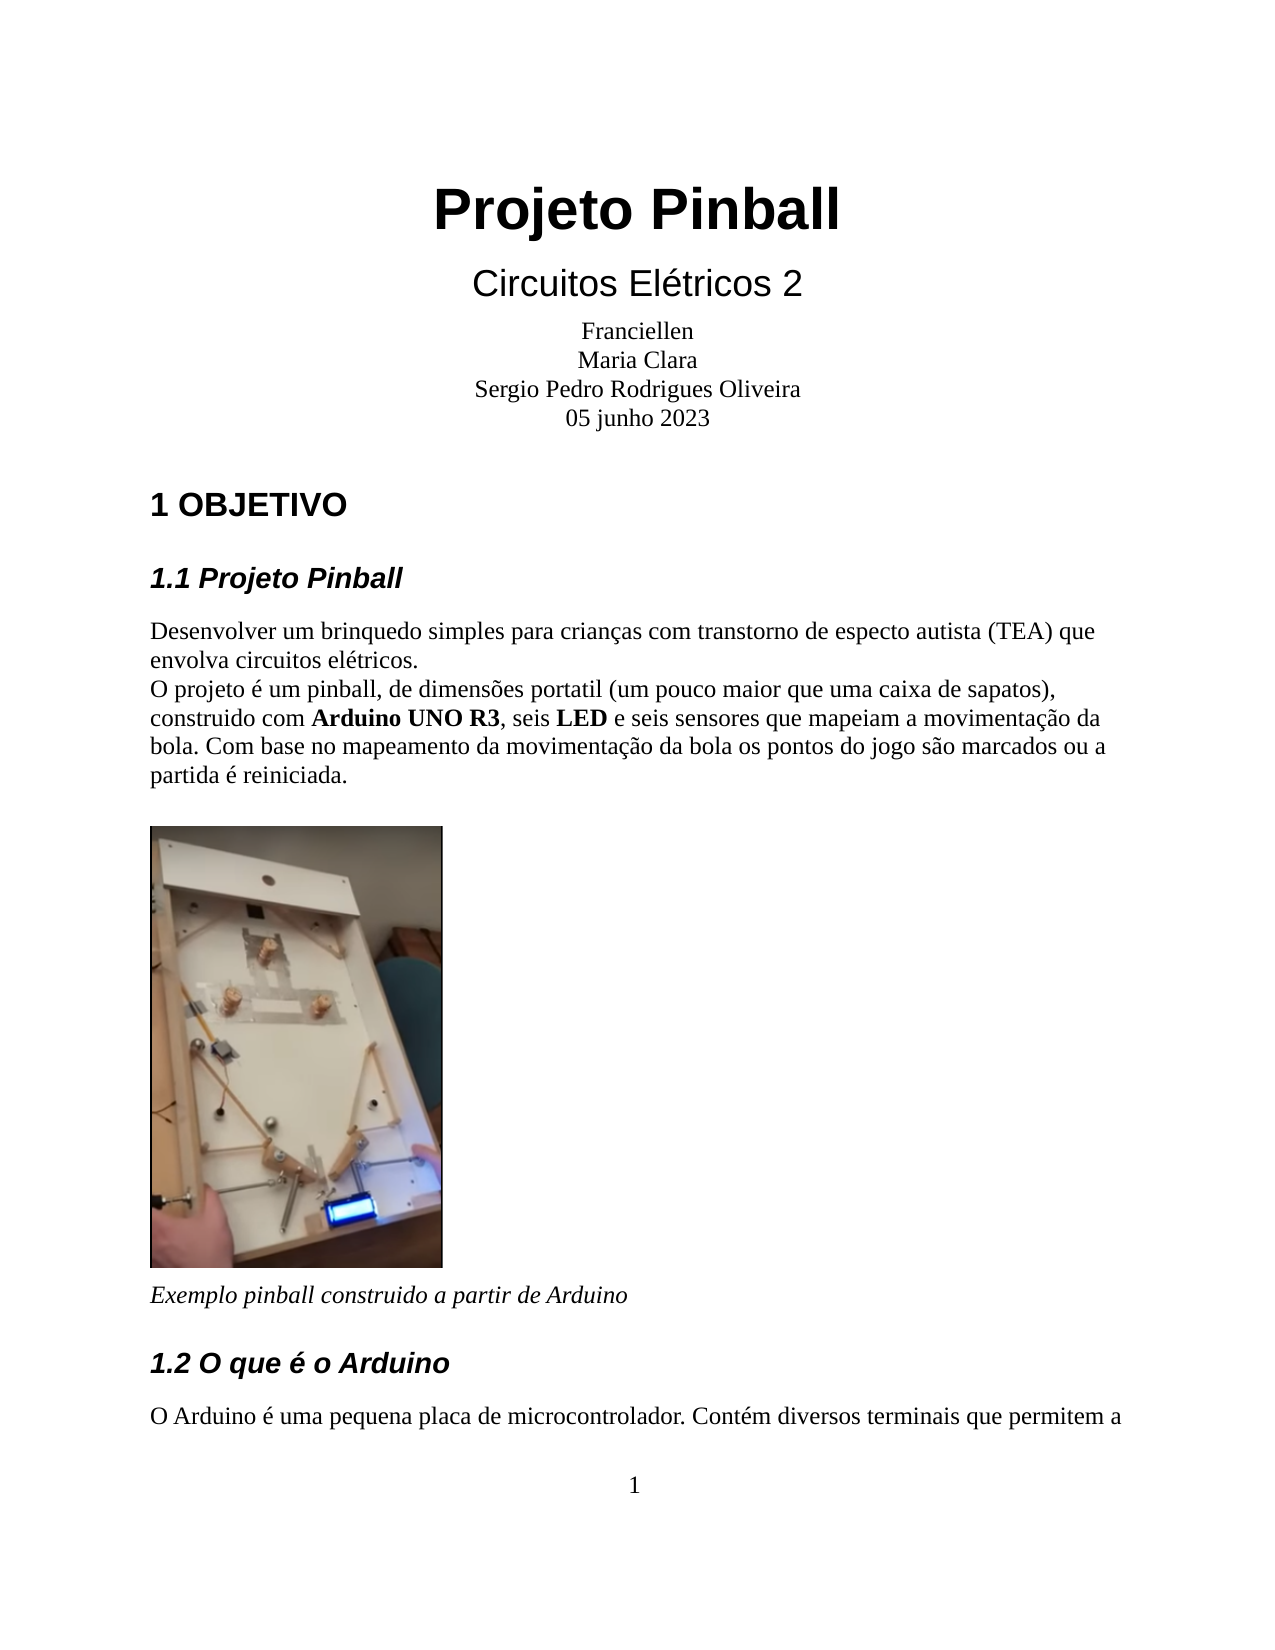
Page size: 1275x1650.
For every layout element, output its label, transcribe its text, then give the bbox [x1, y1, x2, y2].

text Desenvolver um brinquedo simples para crianças com transtorno de especto autista (TEA) que envolva circuitos elétricos. O projeto é um pinball, de dimensões portatil (um pouco maior que uma caixa de sapatos), construido com Arduino UNO R3, seis LED e seis sensores que mapeiam a movimentação da bola. Com base no mapeamento da movimentação da bola os pontos do jogo são marcados ou a partida é reiniciada. [150, 616, 1125, 818]
text Maria Clara [150, 345, 1125, 374]
subtitle Circuitos Elétricos 2 [150, 261, 1125, 304]
text Exemplo pinball construido a partir de Arduino [150, 1280, 1125, 1308]
subtitle 1.1 Projeto Pinball [150, 561, 1125, 595]
picture [150, 826, 443, 1268]
text Sergio Pedro Rodrigues Oliveira [150, 374, 1125, 403]
subtitle 1 OBJETIVO [150, 485, 1125, 524]
text Franciellen [150, 316, 1125, 345]
text 05 junho 2023 [150, 403, 1125, 431]
title Projeto Pinball [150, 175, 1125, 242]
text O Arduino é uma pequena placa de microcontrolador. Contém diversos terminais que permitem a [150, 1401, 1125, 1430]
subtitle 1.2 O que é o Arduino [150, 1346, 1125, 1379]
